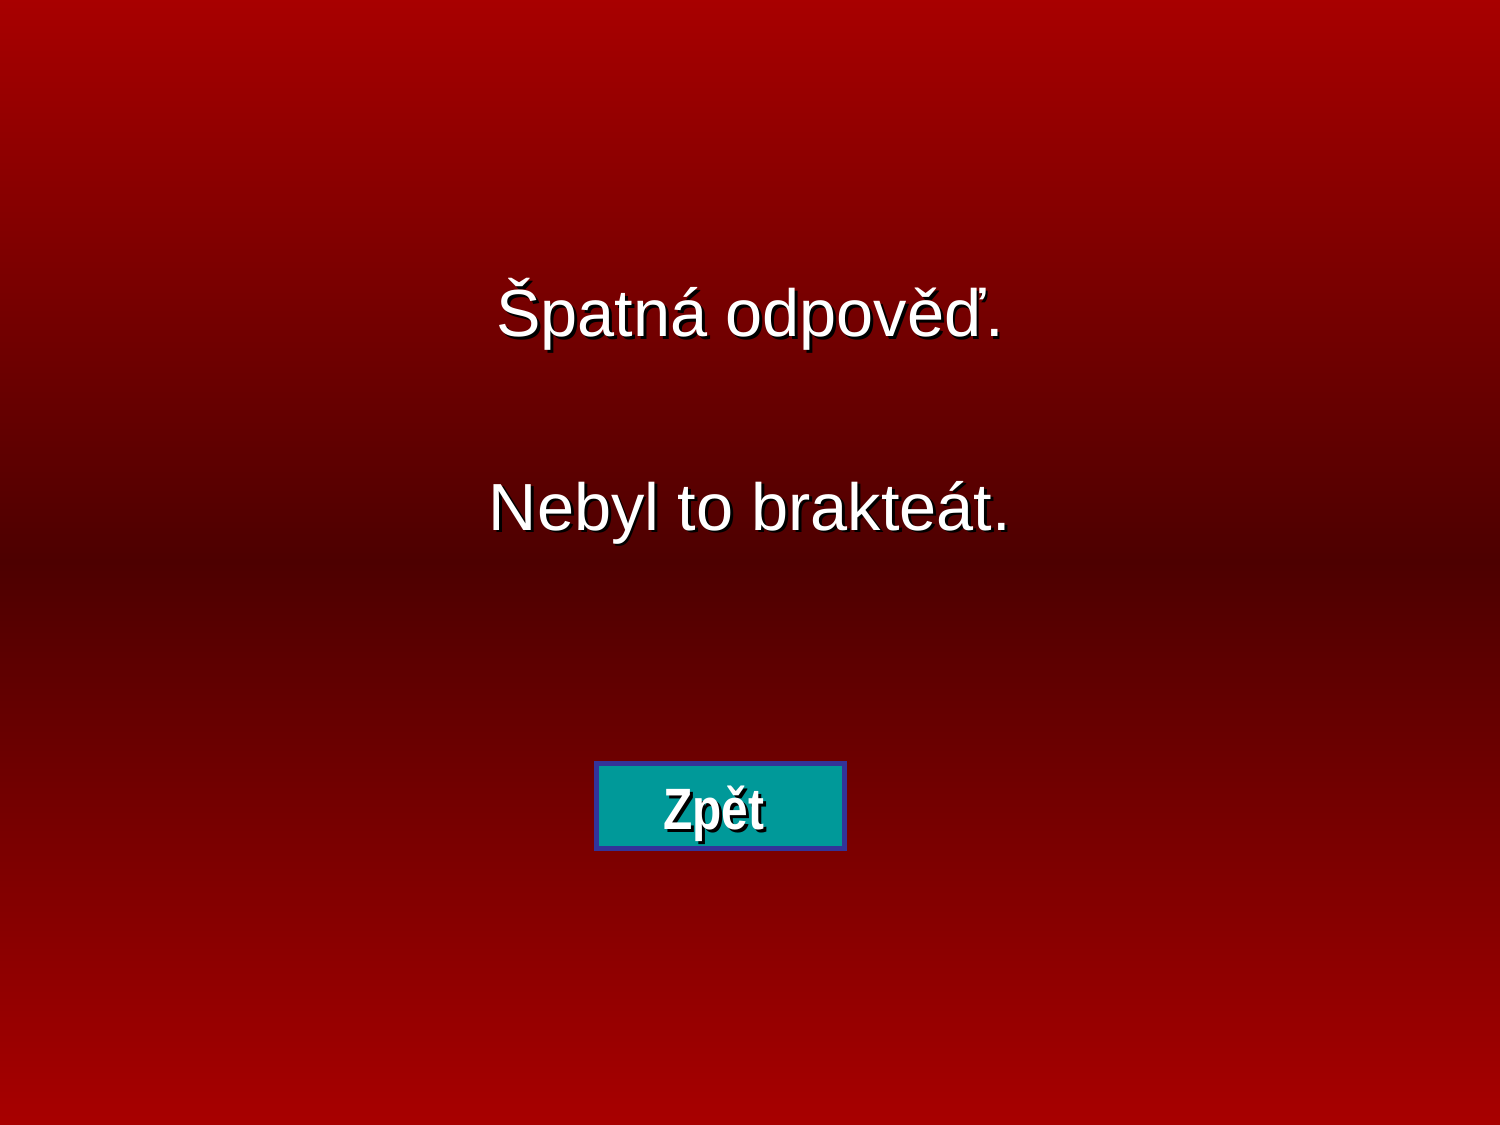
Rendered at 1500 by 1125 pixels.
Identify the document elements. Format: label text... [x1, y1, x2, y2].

list Špatná odpověď. Nebyl to brakteát. [75, 262, 1426, 1006]
text_box Zpět [596, 763, 845, 849]
